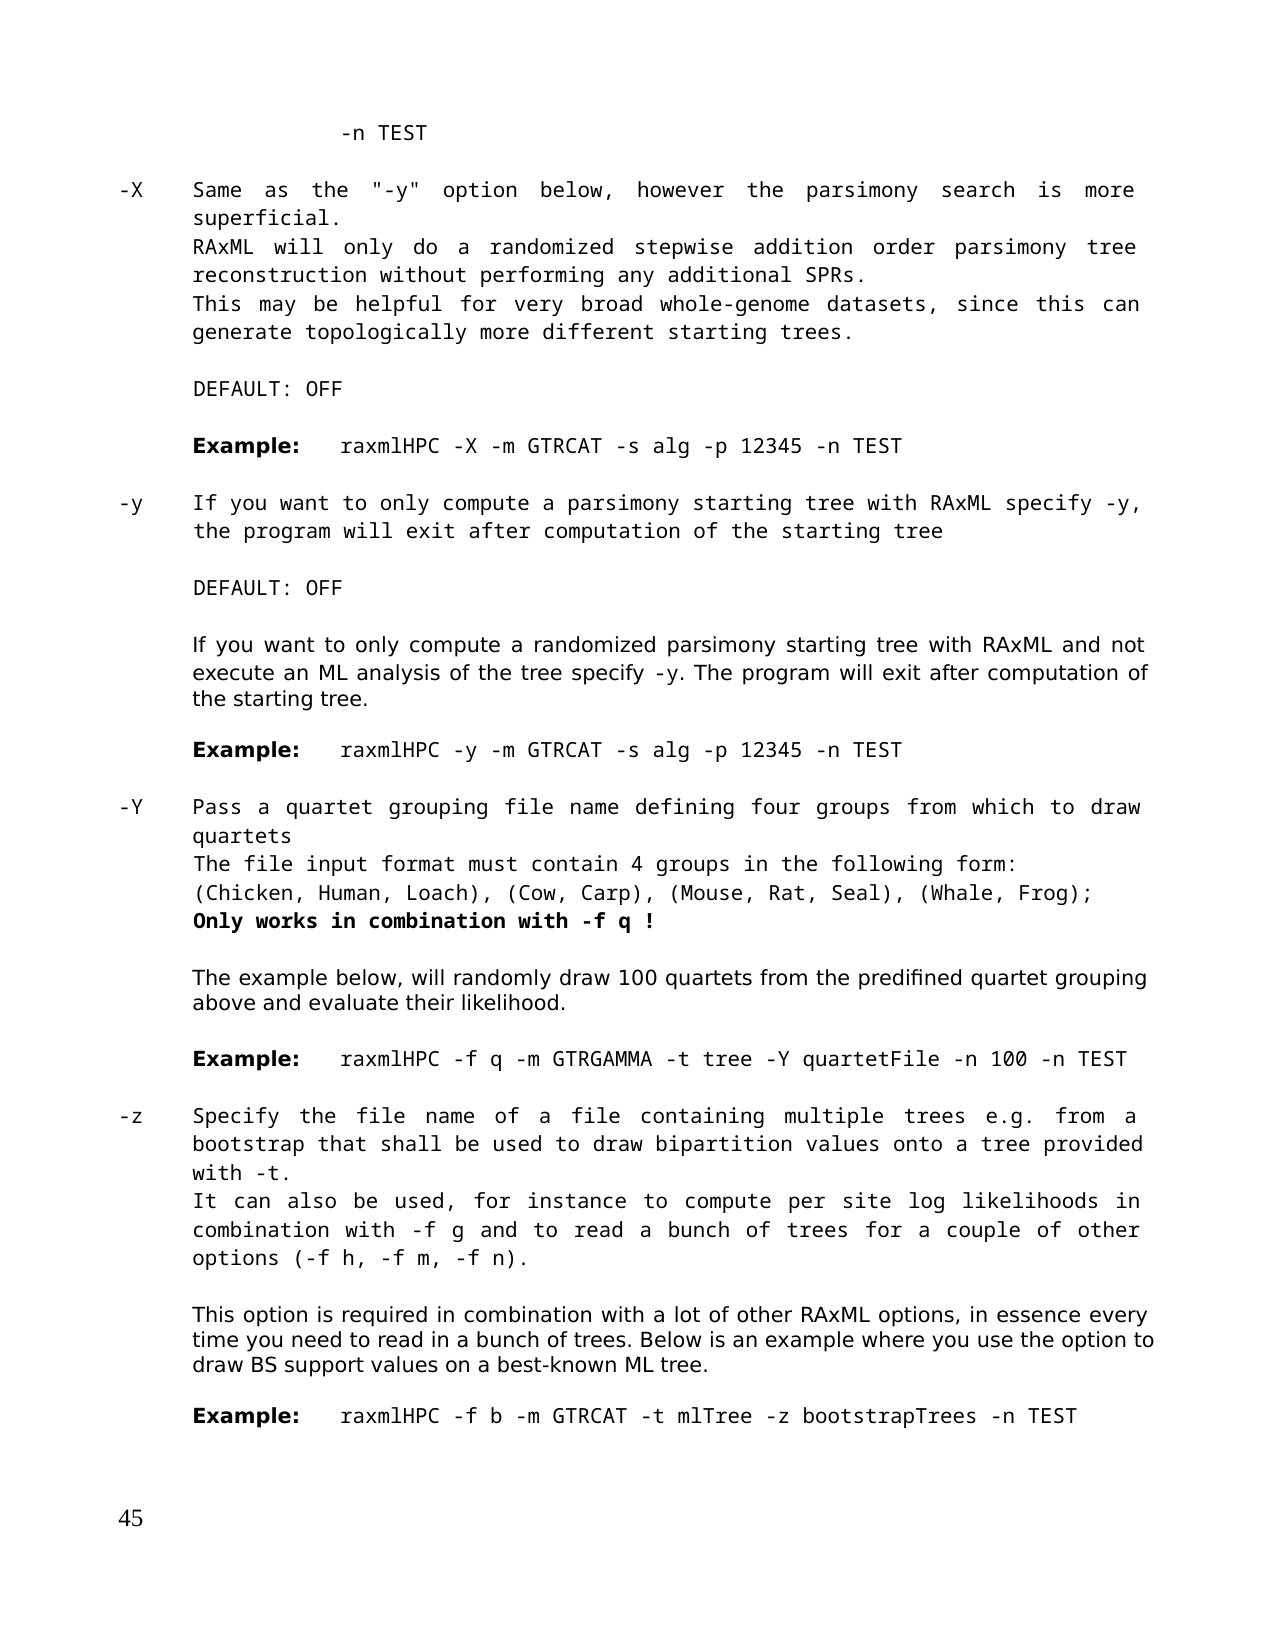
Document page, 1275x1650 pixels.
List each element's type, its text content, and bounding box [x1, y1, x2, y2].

text Example: raxmlHPC -y -m GTRCAT -s alg -p 12345 -n TEST [118, 735, 1157, 764]
text Example: raxmlHPC -X -m GTRCAT -s alg -p 12345 -n TEST [118, 431, 1157, 459]
text -n TEST [118, 118, 1157, 147]
text DEFAULT: OFF [118, 573, 1157, 602]
text -Y Pass a quartet grouping file name defining four groups from which to draw quartets [118, 792, 1157, 849]
text Only works in combination with -f q ! [118, 906, 1157, 934]
text -z Specify the file name of a file containing multiple trees e.g. from a bootstrap that shall be used to draw bipartition values onto a tree provided with -t. [118, 1101, 1157, 1186]
text RAxML will only do a randomized stepwise addition order parsimony tree reconstruction without performing any additional SPRs. [118, 232, 1157, 289]
text This option is required in combination with a lot of other RAxML options, in essence every time you need to read in a bunch of trees. Below is an example where you use the option to draw BS support values on a best-known ML tree. [118, 1300, 1157, 1377]
text It can also be used, for instance to compute per site log likelihoods in combination with -f g and to read a bunch of trees for a couple of other options (-f h, -f m, -f n). [118, 1186, 1157, 1272]
text If you want to only compute a randomized parsimony starting tree with RAxML and not execute an ML analysis of the tree specify -y. The program will exit after computation of the starting tree. [118, 630, 1157, 711]
text the program will exit after computation of the starting tree [118, 516, 1157, 545]
text DEFAULT: OFF [118, 374, 1157, 402]
text (Chicken, Human, Loach), (Cow, Carp), (Mouse, Rat, Seal), (Whale, Frog); [118, 878, 1157, 906]
text -X Same as the "-y" option below, however the parsimony search is more superficial. [118, 175, 1157, 232]
text -y If you want to only compute a parsimony starting tree with RAxML specify -y, [118, 488, 1157, 516]
text Example: raxmlHPC -f q -m GTRGAMMA -t tree -Y quartetFile -n 100 -n TEST [118, 1044, 1157, 1072]
text Example: raxmlHPC -f b -m GTRCAT -t mlTree -z bootstrapTrees -n TEST [118, 1401, 1157, 1430]
text This may be helpful for very broad whole-genome datasets, since this can generate topologically more different starting trees. [118, 289, 1157, 346]
text The file input format must contain 4 groups in the following form: [118, 849, 1157, 878]
text The example below, will randomly draw 100 quartets from the predifined quartet grouping above and evaluate their likelihood. [118, 963, 1157, 1016]
